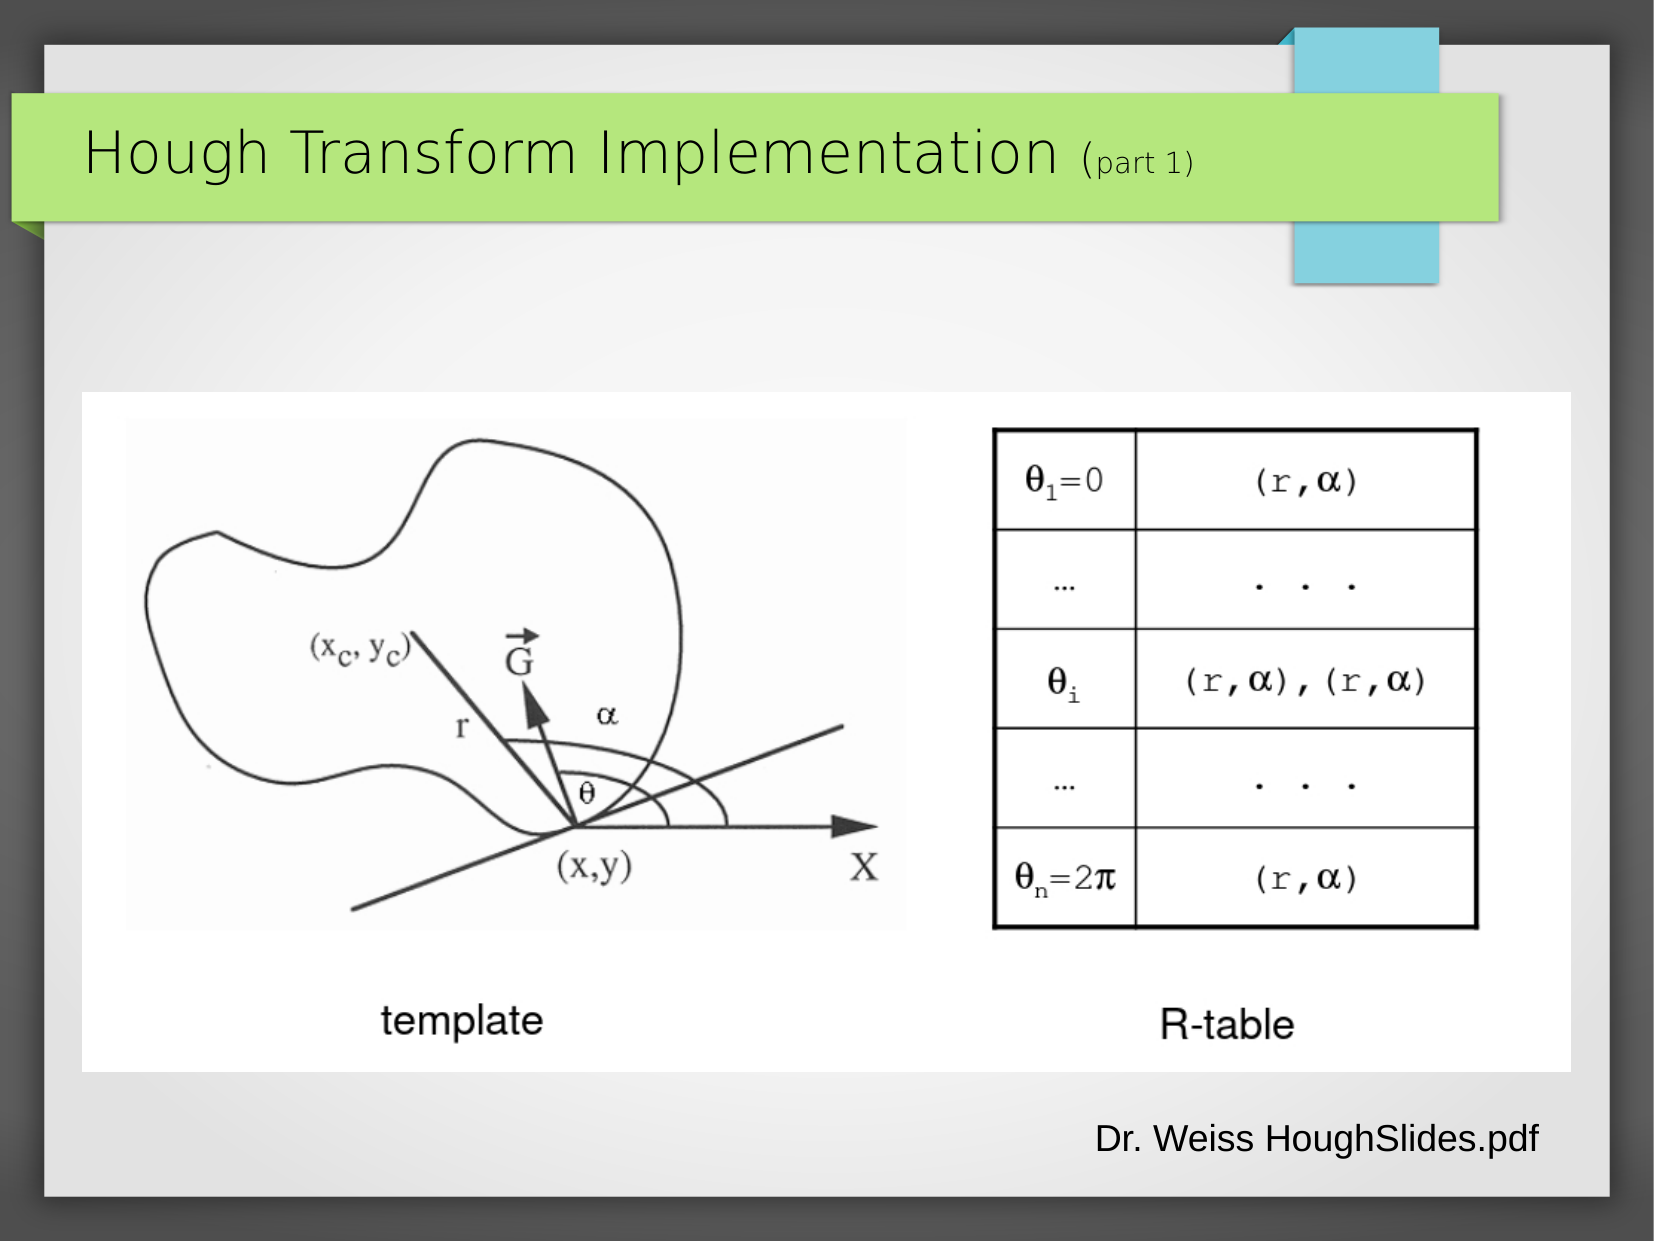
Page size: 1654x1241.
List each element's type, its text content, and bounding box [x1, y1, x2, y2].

title Hough Transform Implementation (part 1) [82, 94, 1264, 213]
text_box Dr. Weiss HoughSlides.pdf [1080, 1110, 1554, 1167]
picture [0, 0, 1654, 1241]
